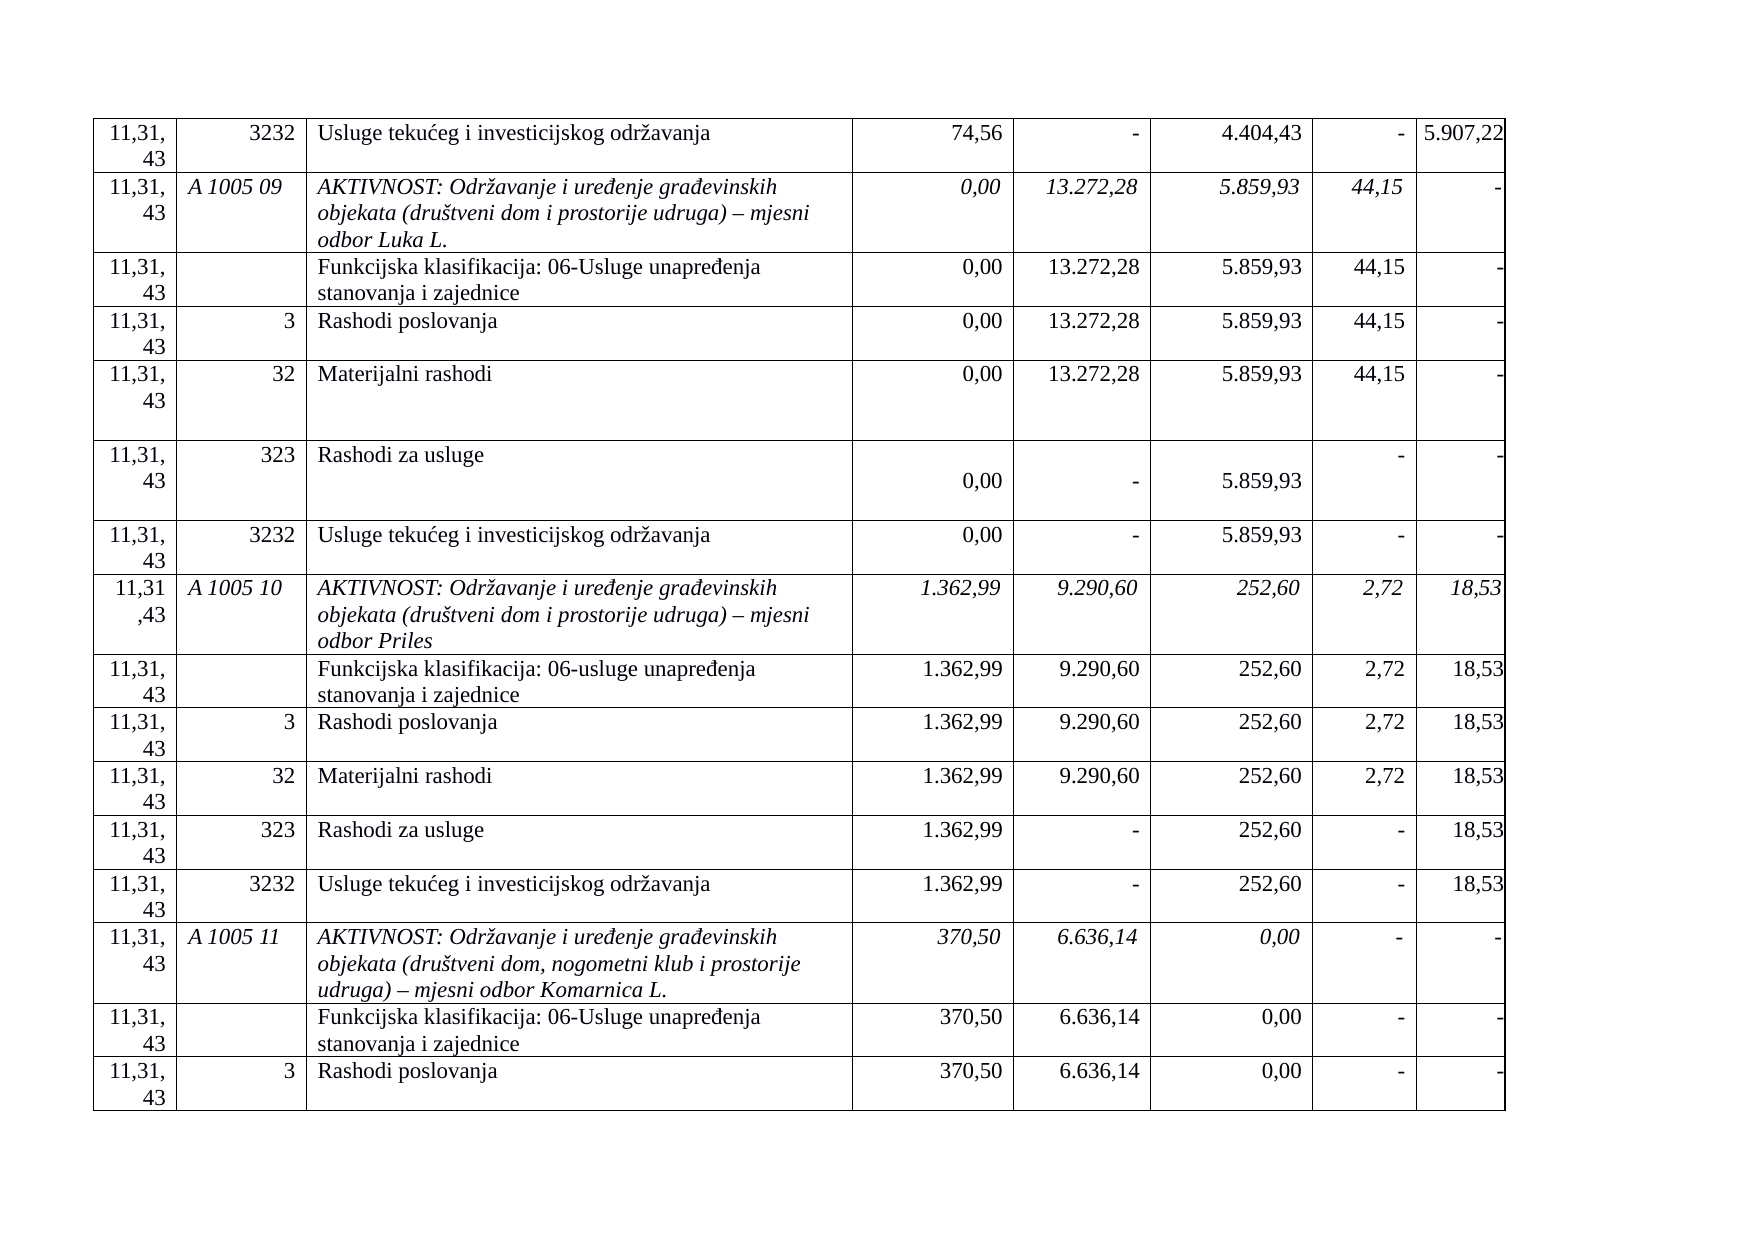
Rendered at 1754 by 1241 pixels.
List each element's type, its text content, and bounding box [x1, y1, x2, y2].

table_cell 13.272,28 [1014, 253, 1150, 306]
table_cell [177, 1004, 306, 1056]
table_cell - [1313, 1004, 1416, 1056]
table_cell 13.272,28 [1014, 173, 1150, 252]
table_cell 370,50 [853, 923, 1013, 1002]
table_cell 13.272,28 [1014, 307, 1150, 359]
table_cell - [1417, 923, 1504, 1002]
table_cell 44,15 [1313, 253, 1416, 306]
table_cell 252,60 [1151, 762, 1312, 815]
table_cell 5.859,93 [1151, 521, 1312, 573]
table_cell 9.290,60 [1014, 762, 1150, 815]
table_cell Rashodi poslovanja [307, 708, 852, 761]
table_cell Rashodi za usluge [307, 816, 852, 868]
table_cell - [1417, 1057, 1504, 1110]
table_cell Funkcijska klasifikacija: 06-usluge unapređenja stanovanja i zajednice [307, 655, 852, 707]
table_cell 44,15 [1313, 173, 1416, 252]
table_cell 1.362,99 [853, 708, 1013, 761]
table_cell 11,31, 43 [94, 1057, 176, 1110]
table_cell Funkcijska klasifikacija: 06-Usluge unapređenja stanovanja i zajednice [307, 1004, 852, 1056]
table_cell 3232 [177, 521, 306, 573]
table_cell 11,31, 43 [94, 521, 176, 573]
table_cell 0,00 [853, 361, 1013, 439]
table_cell 323 [177, 816, 306, 868]
table_cell 11,31, 43 [94, 816, 176, 868]
table_cell 11,31, 43 [94, 173, 176, 252]
table_cell 6.636,14 [1014, 1057, 1150, 1110]
table_cell 3232 [177, 119, 306, 172]
table_cell Materijalni rashodi [307, 361, 852, 439]
table_cell - [1417, 521, 1504, 573]
table_cell 323 [177, 441, 306, 520]
table_cell - [1014, 521, 1150, 573]
table_cell - [1313, 870, 1416, 922]
table_cell AKTIVNOST: Održavanje i uređenje građevinskih objekata (društveni dom i prostorije udruga) – mjesni odbor Luka L. [307, 173, 852, 252]
table_cell 0,00 [853, 173, 1013, 252]
table_cell 0,00 [1151, 923, 1312, 1002]
table_cell 1.362,99 [853, 575, 1013, 653]
table_cell 3 [177, 307, 306, 359]
table_cell - [1313, 521, 1416, 573]
table_cell 11,31, 43 [94, 762, 176, 815]
table_cell - [1417, 361, 1504, 439]
table_cell 252,60 [1151, 655, 1312, 707]
table_cell 1.362,99 [853, 816, 1013, 868]
table_cell 11,31, 43 [94, 253, 176, 306]
table_cell 18,53 [1417, 870, 1504, 922]
table_cell 1.362,99 [853, 762, 1013, 815]
table_cell 0,00 [853, 521, 1013, 573]
table_cell Materijalni rashodi [307, 762, 852, 815]
table_cell 9.290,60 [1014, 708, 1150, 761]
table_cell - [1313, 119, 1416, 172]
table_cell 5.907,22 [1417, 119, 1504, 172]
table_cell - [1417, 253, 1504, 306]
table_cell 11,31, 43 [94, 1004, 176, 1056]
table_cell Usluge tekućeg i investicijskog održavanja [307, 119, 852, 172]
table_cell 252,60 [1151, 575, 1312, 653]
table_cell Rashodi poslovanja [307, 1057, 852, 1110]
table_cell - [1417, 1004, 1504, 1056]
table_cell 32 [177, 361, 306, 439]
table_cell 18,53 [1417, 816, 1504, 868]
table_cell 9.290,60 [1014, 575, 1150, 653]
table_cell 6.636,14 [1014, 1004, 1150, 1056]
table_cell - [1313, 816, 1416, 868]
table_cell 2,72 [1313, 575, 1416, 653]
table_cell 11,31, 43 [94, 708, 176, 761]
table_cell 252,60 [1151, 816, 1312, 868]
table_cell A 1005 10 [177, 575, 306, 653]
table_cell 11,31, 43 [94, 361, 176, 439]
table_cell 252,60 [1151, 870, 1312, 922]
table_cell 1.362,99 [853, 870, 1013, 922]
table_cell 9.290,60 [1014, 655, 1150, 707]
table_cell 370,50 [853, 1057, 1013, 1110]
table_cell AKTIVNOST: Održavanje i uređenje građevinskih objekata (društveni dom i prostorije udruga) – mjesni odbor Priles [307, 575, 852, 653]
table_cell - [1014, 870, 1150, 922]
table_cell - [1313, 441, 1416, 520]
table_cell 11,31, 43 [94, 441, 176, 520]
table_cell 2,72 [1313, 762, 1416, 815]
table_cell 3 [177, 1057, 306, 1110]
table_cell 18,53 [1417, 575, 1504, 653]
table_cell AKTIVNOST: Održavanje i uređenje građevinskih objekata (društveni dom, nogometni klub i prostorije udruga) – mjesni odbor Komarnica L. [307, 923, 852, 1002]
table_cell 11,31, 43 [94, 119, 176, 172]
table_cell - [1014, 119, 1150, 172]
table_cell 0,00 [853, 253, 1013, 306]
table_cell 74,56 [853, 119, 1013, 172]
table_cell 44,15 [1313, 361, 1416, 439]
table_cell 32 [177, 762, 306, 815]
table_cell 11,31, 43 [94, 307, 176, 359]
table_cell 3232 [177, 870, 306, 922]
table_cell 5.859,93 [1151, 173, 1312, 252]
table_cell 0,00 [1151, 1004, 1312, 1056]
table_cell [177, 655, 306, 707]
table_cell 4.404,43 [1151, 119, 1312, 172]
table_cell 5.859,93 [1151, 361, 1312, 439]
table_cell 3 [177, 708, 306, 761]
table_cell 252,60 [1151, 708, 1312, 761]
table_cell 11,31, 43 [94, 870, 176, 922]
table_cell 370,50 [853, 1004, 1013, 1056]
table_cell 18,53 [1417, 762, 1504, 815]
table_cell 13.272,28 [1014, 361, 1150, 439]
table_cell 0,00 [1151, 1057, 1312, 1110]
table_cell 18,53 [1417, 655, 1504, 707]
table_cell 44,15 [1313, 307, 1416, 359]
table_cell 6.636,14 [1014, 923, 1150, 1002]
table_cell - [1313, 923, 1416, 1002]
table_cell Rashodi poslovanja [307, 307, 852, 359]
table_cell 11,31, 43 [94, 655, 176, 707]
table_cell 18,53 [1417, 708, 1504, 761]
table_cell 5.859,93 [1151, 253, 1312, 306]
table_cell - [1014, 816, 1150, 868]
table_cell A 1005 11 [177, 923, 306, 1002]
table_cell 2,72 [1313, 708, 1416, 761]
table_cell 2,72 [1313, 655, 1416, 707]
table_cell 5.859,93 [1151, 307, 1312, 359]
table_cell 11,31 ,43 [94, 575, 176, 653]
table_cell - [1417, 173, 1504, 252]
table_cell 5.859,93 [1151, 441, 1312, 520]
table_cell 0,00 [853, 307, 1013, 359]
table_cell 0,00 [853, 441, 1013, 520]
table_cell Usluge tekućeg i investicijskog održavanja [307, 870, 852, 922]
table_cell Funkcijska klasifikacija: 06-Usluge unapređenja stanovanja i zajednice [307, 253, 852, 306]
table_cell - [1313, 1057, 1416, 1110]
table_cell A 1005 09 [177, 173, 306, 252]
table_cell 11,31, 43 [94, 923, 176, 1002]
table_cell - [1417, 307, 1504, 359]
table_cell [177, 253, 306, 306]
table_cell Usluge tekućeg i investicijskog održavanja [307, 521, 852, 573]
table_cell Rashodi za usluge [307, 441, 852, 520]
table_cell - [1417, 441, 1504, 520]
table_cell - [1014, 441, 1150, 520]
table_cell 1.362,99 [853, 655, 1013, 707]
